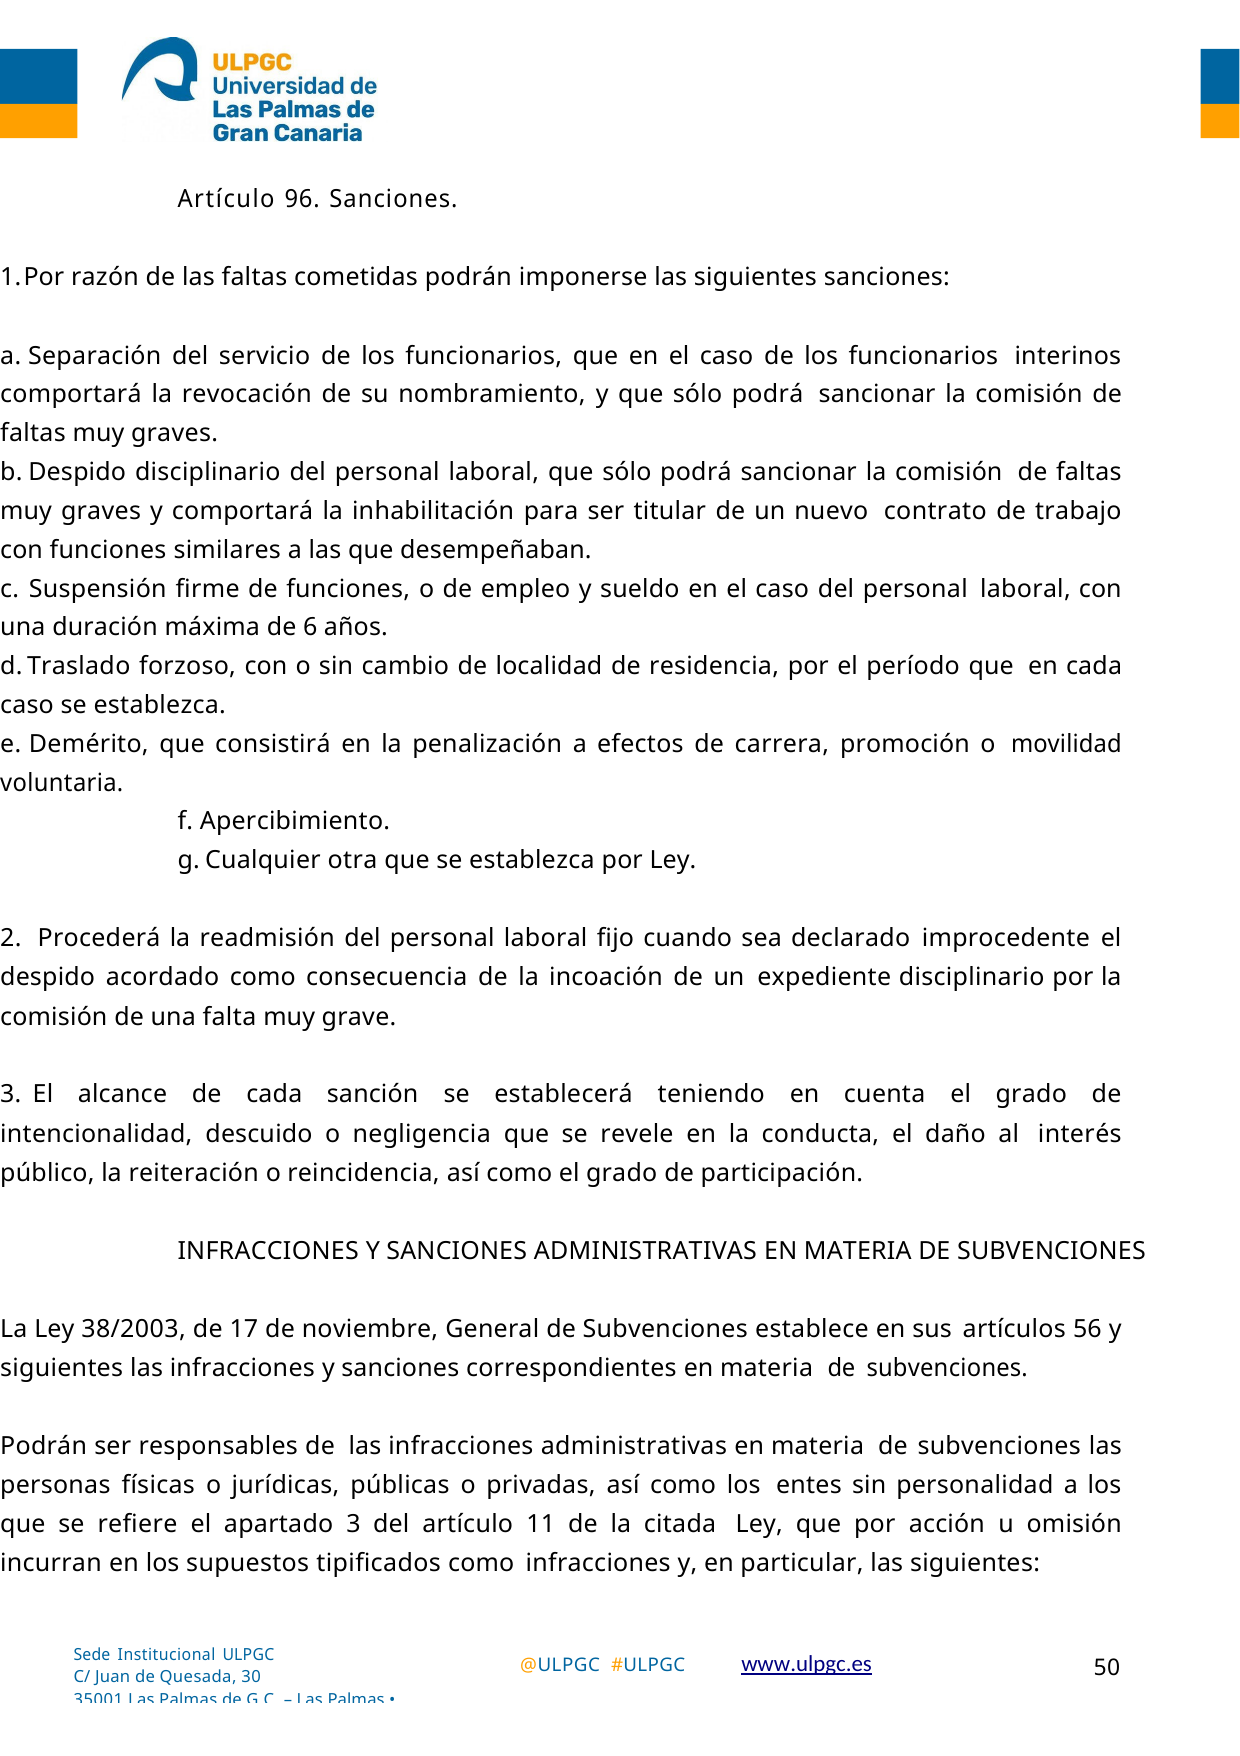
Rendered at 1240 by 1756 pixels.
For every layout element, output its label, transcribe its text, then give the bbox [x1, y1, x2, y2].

text Podrán ser responsables de las infracciones administrativas en materia de subvenciones las personas físicas o jurídicas, públicas o privadas, así como los entes sin personalidad a los que se refiere el apartado 3 del artículo 11 de la citada Ley, que por acción u omisión incurran en los supuestos tipificados como infracciones y, en particular, las siguientes: [0, 1428, 1122, 1579]
list Demérito, que consistirá en la penalización a efectos de carrera, promoción o movilidad voluntaria. [0, 726, 1122, 798]
list El alcance de cada sanción se establecerá teniendo en cuenta el grado de intencionalidad, descuido o negligencia que se revele en la conducta, el daño al interés público, la reiteración o reincidencia, así como el grado de participación. [0, 1076, 1122, 1188]
list Traslado forzoso, con o sin cambio de localidad de residencia, por el período que en cada caso se establezca. [0, 648, 1122, 721]
list Suspensión firme de funciones, o de empleo y sueldo en el caso del personal laboral, con una duración máxima de 6 años. [0, 570, 1122, 643]
text Artículo 96. Sanciones. [177, 181, 1239, 215]
list Apercibimiento. [177, 803, 1239, 837]
list Procederá la readmisión del personal laboral fijo cuando sea declarado improcedente el despido acordado como consecuencia de la incoación de un expediente disciplinario por la comisión de una falta muy grave. [0, 920, 1122, 1032]
list Por razón de las faltas cometidas podrán imponerse las siguientes sanciones: [0, 259, 1239, 293]
text INFRACCIONES Y SANCIONES ADMINISTRATIVAS EN MATERIA DE SUBVENCIONES [177, 1232, 1239, 1267]
text La Ley 38/2003, de 17 de noviembre, General de Subvenciones establece en sus artículos 56 y siguientes las infracciones y sanciones correspondientes en materia de subvenciones. [0, 1311, 1121, 1384]
list Cualquier otra que se establezca por Ley. [177, 841, 1239, 876]
list Separación del servicio de los funcionarios, que en el caso de los funcionarios interinos comportará la revocación de su nombramiento, y que sólo podrá sancionar la comisión de faltas muy graves. [0, 337, 1122, 449]
list Despido disciplinario del personal laboral, que sólo podrá sancionar la comisión de faltas muy graves y comportará la inhabilitación para ser titular de un nuevo contrato de trabajo con funciones similares a las que desempeñaban. [0, 454, 1122, 565]
